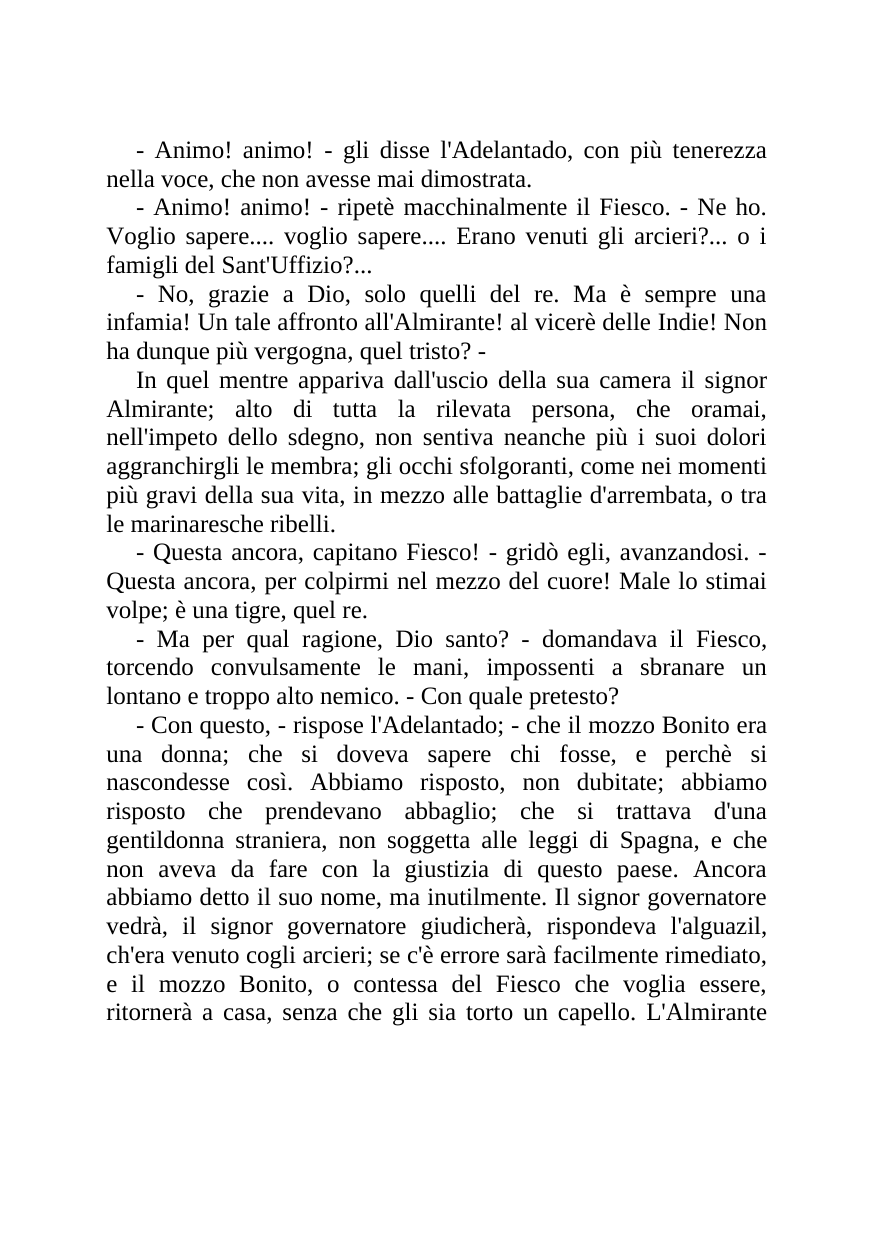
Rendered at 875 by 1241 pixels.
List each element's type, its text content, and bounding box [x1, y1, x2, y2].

text In quel mentre appariva dall'uscio della sua camera il signor Almirante; alto di tutta la rilevata persona, che oramai, nell'impeto dello sdegno, non sentiva neanche più i suoi dolori aggranchirgli le membra; gli occhi sfolgoranti, come nei momenti più gravi della sua vita, in mezzo alle battaglie d'arrembata, o tra le marinaresche ribelli. [106, 365, 768, 537]
text - No, grazie a Dio, solo quelli del re. Ma è sempre una infamia! Un tale affronto all'Almirante! al vicerè delle Indie! Non ha dunque più vergogna, quel tristo? - [106, 279, 768, 365]
text - Con questo, - rispose l'Adelantado; - che il mozzo Bonito era una donna; che si doveva sapere chi fosse, e perchè si nascondesse così. Abbiamo risposto, non dubitate; abbiamo risposto che prendevano abbaglio; che si trattava d'una gentildonna straniera, non soggetta alle leggi di Spagna, e che non aveva da fare con la giustizia di questo paese. Ancora abbiamo detto il suo nome, ma inutilmente. Il signor governatore vedrà, il signor governatore giudicherà, rispondeva l'alguazil, ch'era venuto cogli arcieri; se c'è errore sarà facilmente rimediato, e il mozzo Bonito, o contessa del Fiesco che voglia essere, ritornerà a casa, senza che gli sia torto un capello. L'Almirante [106, 710, 768, 1026]
text - Ma per qual ragione, Dio santo? - domandava il Fiesco, torcendo convulsamente le mani, impossenti a sbranare un lontano e troppo alto nemico. - Con quale pretesto? [106, 624, 768, 710]
text - Animo! animo! - gli disse l'Adelantado, con più tenerezza nella voce, che non avesse mai dimostrata. [106, 135, 768, 192]
text - Animo! animo! - ripetè macchinalmente il Fiesco. - Ne ho. Voglio sapere.... voglio sapere.... Erano venuti gli arcieri?... o i famigli del Sant'Uffizio?... [106, 192, 768, 279]
text - Questa ancora, capitano Fiesco! - gridò egli, avanzandosi. - Questa ancora, per colpirmi nel mezzo del cuore! Male lo stimai volpe; è una tigre, quel re. [106, 537, 768, 624]
